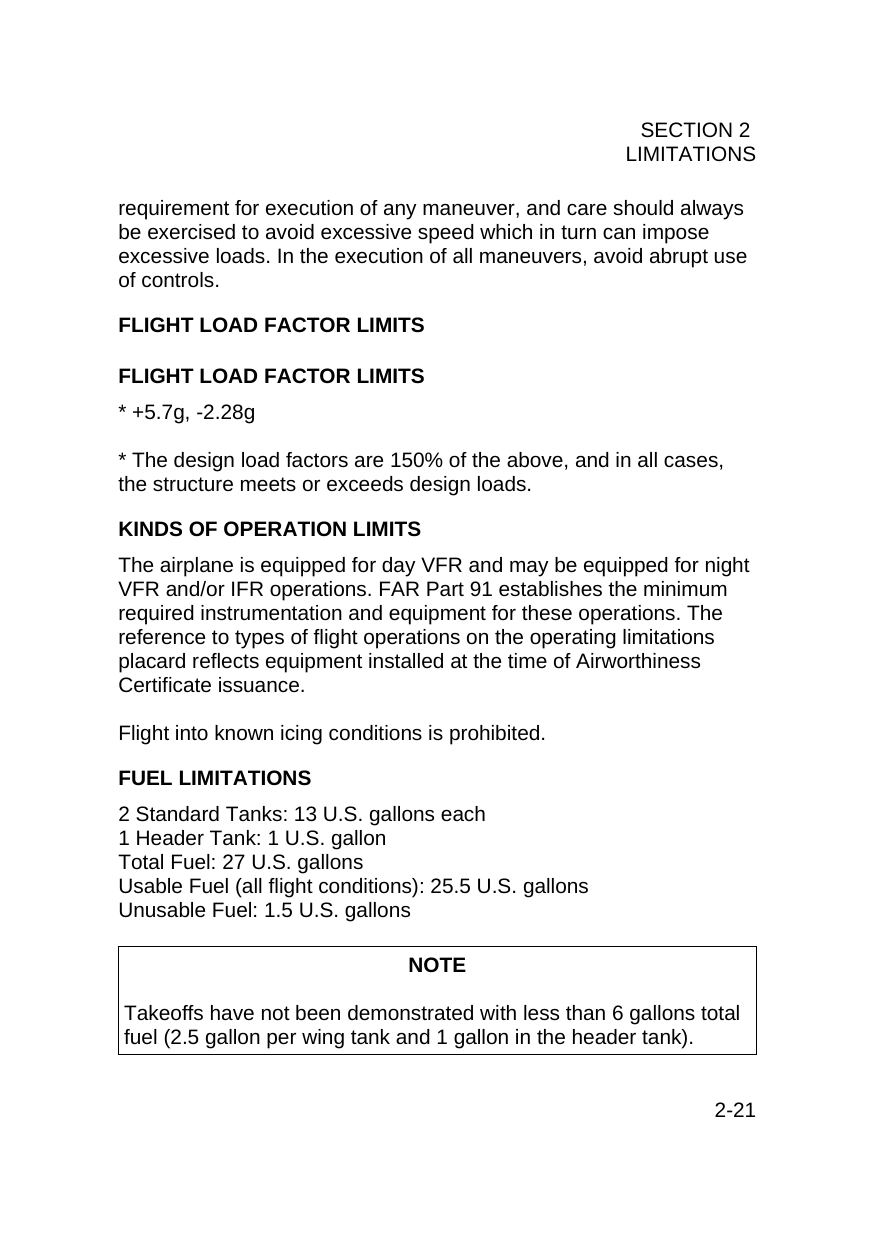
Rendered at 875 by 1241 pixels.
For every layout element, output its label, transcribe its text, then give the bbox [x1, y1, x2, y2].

text Flight into known icing conditions is prohibited. [118, 721, 756, 745]
text reference to types of flight operations on the operating limitations placard reflects equipment installed at the time of Airworthiness Certificate issuance. [118, 625, 756, 697]
text * The design load factors are 150% of the above, and in all cases, the structure meets or exceeds design loads. [118, 448, 756, 496]
text Unusable Fuel: 1.5 U.S. gallons [118, 898, 756, 922]
subtitle FLIGHT LOAD FACTOR LIMITS [118, 364, 756, 388]
text 1 Header Tank: 1 U.S. gallon [118, 826, 756, 850]
text Total Fuel: 27 U.S. gallons [118, 850, 756, 874]
subtitle KINDS OF OPERATION LIMITS [118, 517, 756, 541]
text 2 Standard Tanks: 13 U.S. gallons each [118, 802, 756, 826]
subtitle FLIGHT LOAD FACTOR LIMITS [118, 313, 756, 337]
text requirement for execution of any maneuver, and care should always be exercised to avoid excessive speed which in turn can impose excessive loads. In the execution of all maneuvers, avoid abrupt use of controls. [118, 196, 756, 292]
text Usable Fuel (all flight conditions): 25.5 U.S. gallons [118, 874, 756, 898]
table_header NOTE Takeoffs have not been demonstrated with less than 6 gallons total fuel (2.5 gallon per wing tank and 1 gallon in the header tank). [119, 947, 756, 1054]
subtitle FUEL LIMITATIONS [118, 766, 756, 790]
text The airplane is equipped for day VFR and may be equipped for night VFR and/or IFR operations. FAR Part 91 establishes the minimum required instrumentation and equipment for these operations. The [118, 553, 756, 625]
text * +5.7g, -2.28g [118, 400, 756, 424]
